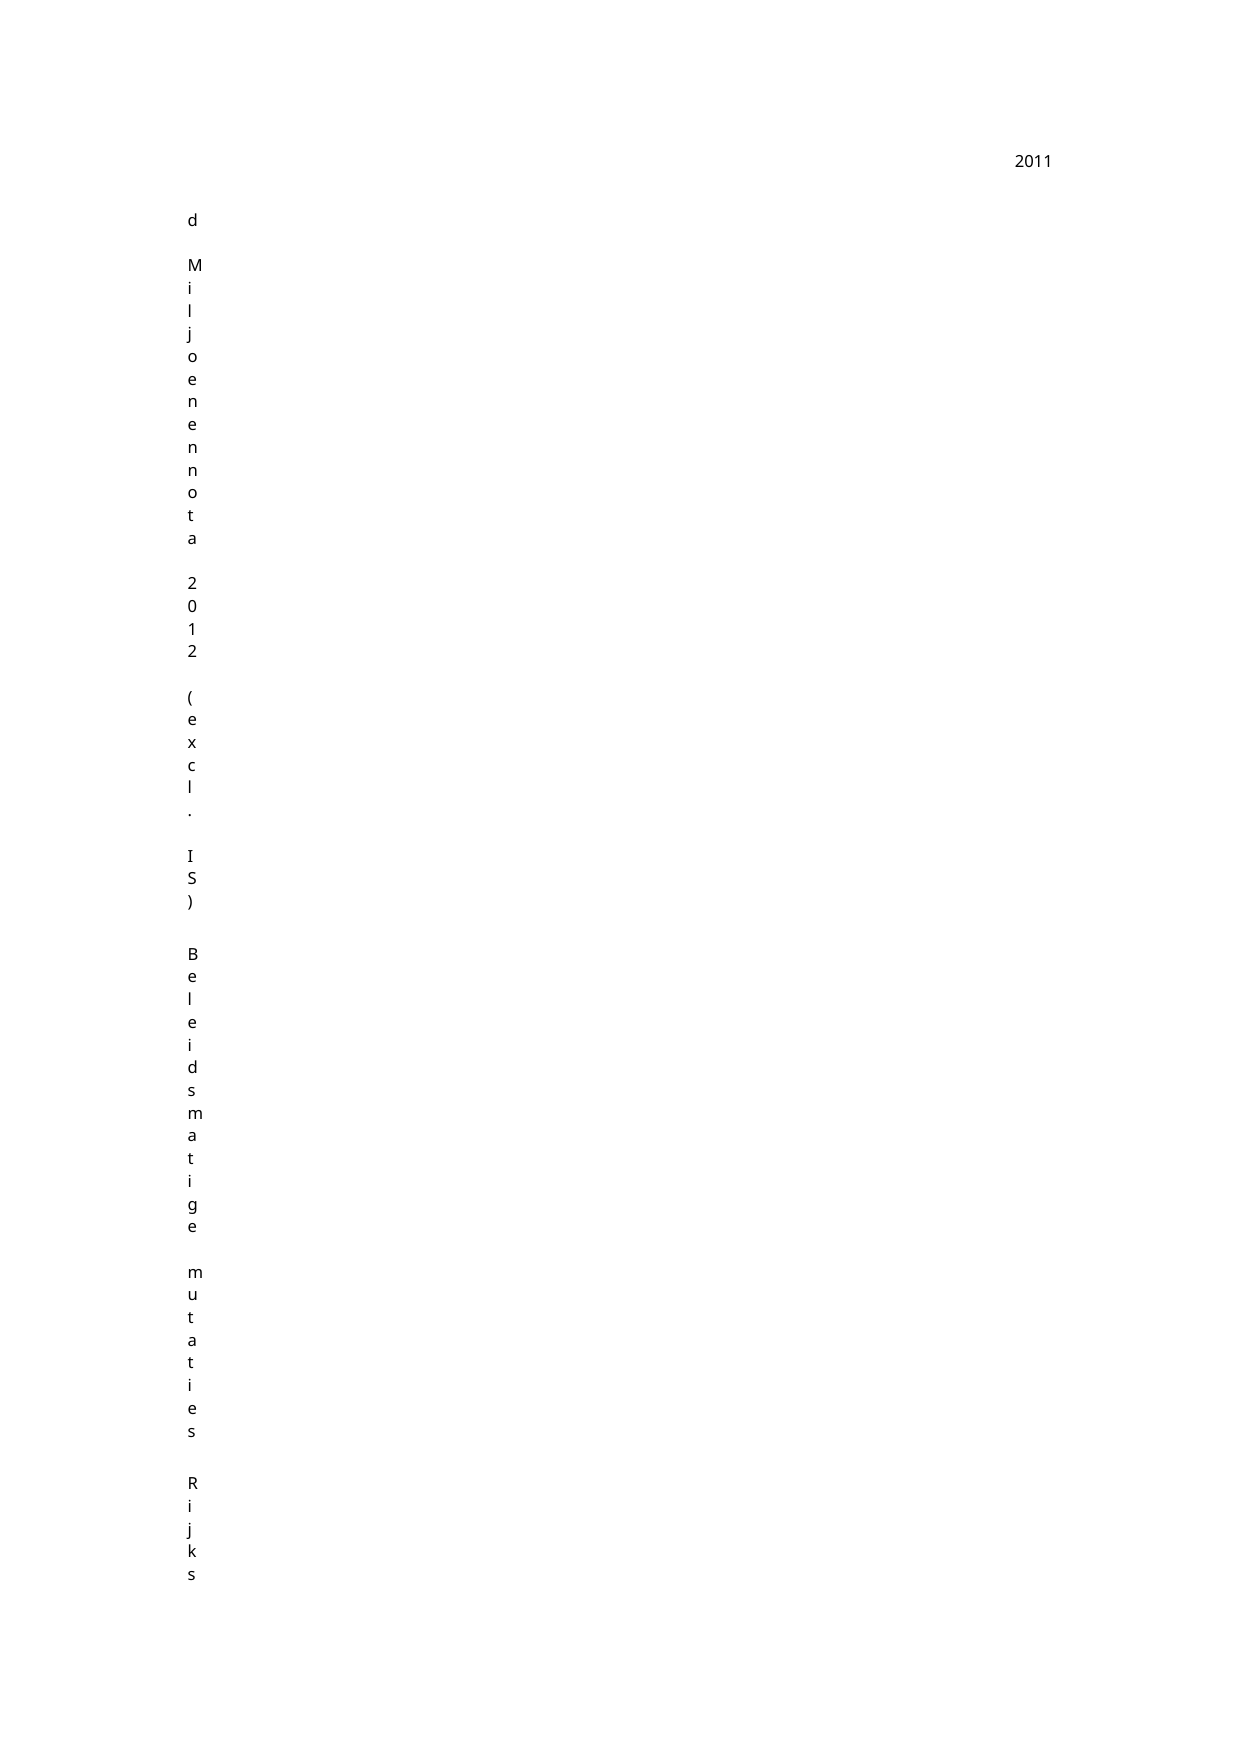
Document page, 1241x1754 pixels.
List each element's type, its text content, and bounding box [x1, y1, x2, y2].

table_cell 131,5 [191, 209, 1053, 942]
table_cell [191, 943, 1053, 1472]
table_header 2011 [191, 150, 1053, 208]
table_cell [191, 1472, 1053, 1586]
